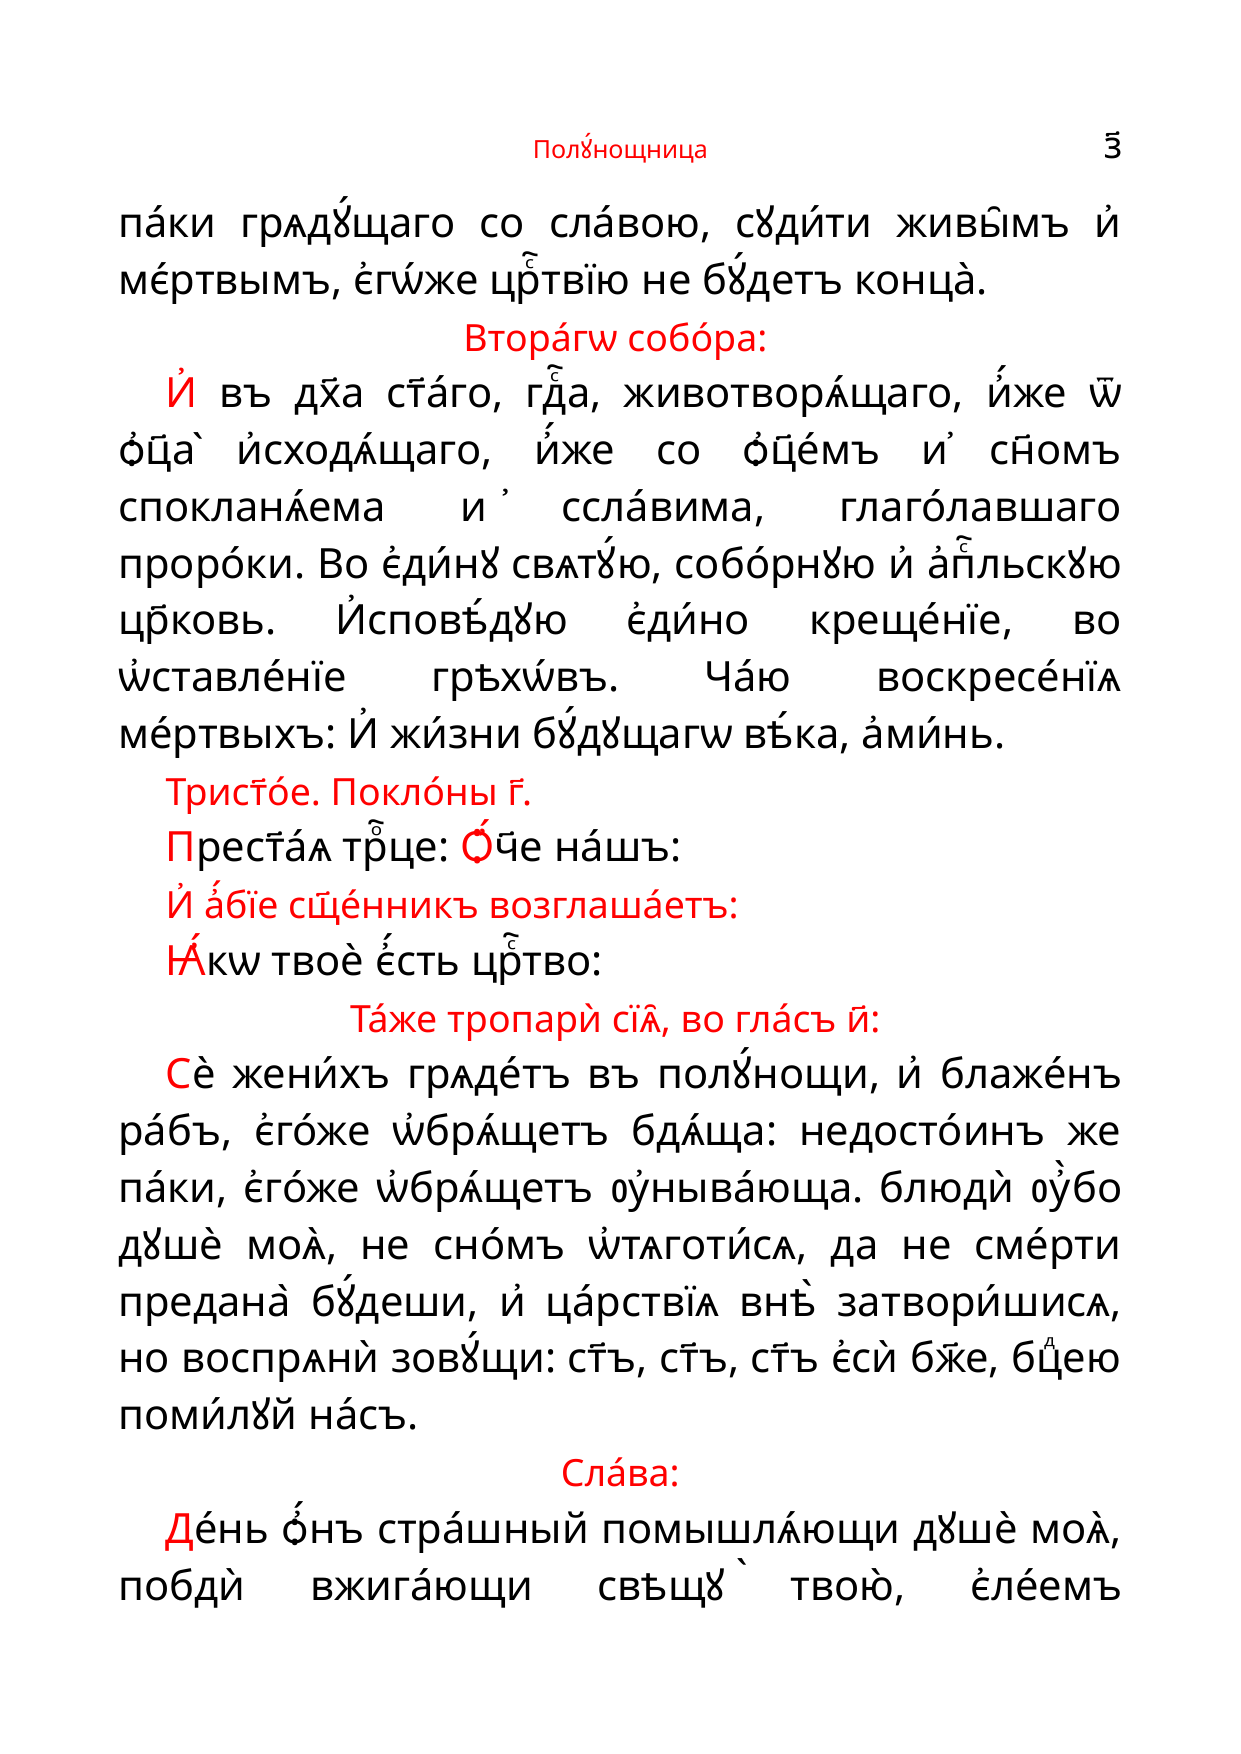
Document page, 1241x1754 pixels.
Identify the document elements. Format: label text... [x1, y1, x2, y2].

text Та́же тропарѝ сїѧ̑, во гла́съ и҃: [118, 988, 1122, 1043]
text Ꙗ҆́кѡ твоѐ є҆́сть црⷭ҇тво: [118, 929, 1122, 988]
text Втора́гѡ собо́ра: [118, 306, 1122, 362]
text Сла́ва: [118, 1442, 1122, 1497]
text Трист҃о́е. Покло́ны г҃. [118, 761, 1122, 816]
text И҆ въ дх҃а ст҃а́го, гдⷭ҇а, животворѧ́щаго, и҆́же ѿ ѻ҆ц҃а̀ и҆сходѧ́щаго, и҆́же со ѻ҆ц҃е́мъ и҆ сн҃омъ спокланѧ́ема и҆ ссла́вима, глаго́лавшаго проро́ки. Во є҆ди́нꙋ свѧтꙋ́ю, собо́рнꙋю и҆ а҆пⷭ҇льскꙋю цр҃ковь. И҆сповѣ́дꙋю є҆ди́но креще́нїе, во ѡ҆ставле́нїе грѣхѡ́въ. Ча́ю воскресе́нїѧ ме́ртвыхъ: И҆ жи́зни бꙋ́дꙋщагѡ вѣ́ка, а҆ми́нь. [118, 362, 1122, 761]
text Сѐ жени́хъ грѧде́тъ въ полꙋ́нощи, и҆ блаже́нъ ра́бъ, є҆го́же ѡ҆брѧ́щетъ бдѧ́ща: недосто́инъ же па́ки, є҆го́же ѡ҆брѧ́щетъ ᲂу҆ныва́юща. блюдѝ ᲂу҆̀бо дꙋшѐ моѧ̀, не сно́мъ ѡ҆тѧготи́сѧ, да не сме́рти предана̀ бꙋ́деши, и҆ ца́рствїѧ внѣ̀ затвори́шисѧ, но воспрѧнѝ зовꙋ́щи: ст҃ъ, ст҃ъ, ст҃ъ є҆сѝ бж҃е, бцⷣею поми́лꙋй на́съ. [118, 1043, 1122, 1442]
text И҆ а҆́бїе сщ҃е́нникъ возглаша́етъ: [118, 874, 1122, 929]
text Прест҃а́ѧ трⷪ҇це: Ѻ҆́ч҃е на́шъ: [118, 816, 1122, 874]
text Де́нь ѻ҆́нъ стра́шный помышлѧ́ющи дꙋшѐ моѧ̀, побдѝ вжига́ющи свѣщꙋ̀ твою̀, є҆ле́емъ [118, 1497, 1122, 1612]
text па́ки грѧдꙋ́щаго со сла́вою, сꙋди́ти живы̑мъ и҆ мє́ртвымъ, є҆гѡ́же црⷭ҇твїю не бꙋ́детъ конца̀. [118, 193, 1122, 306]
